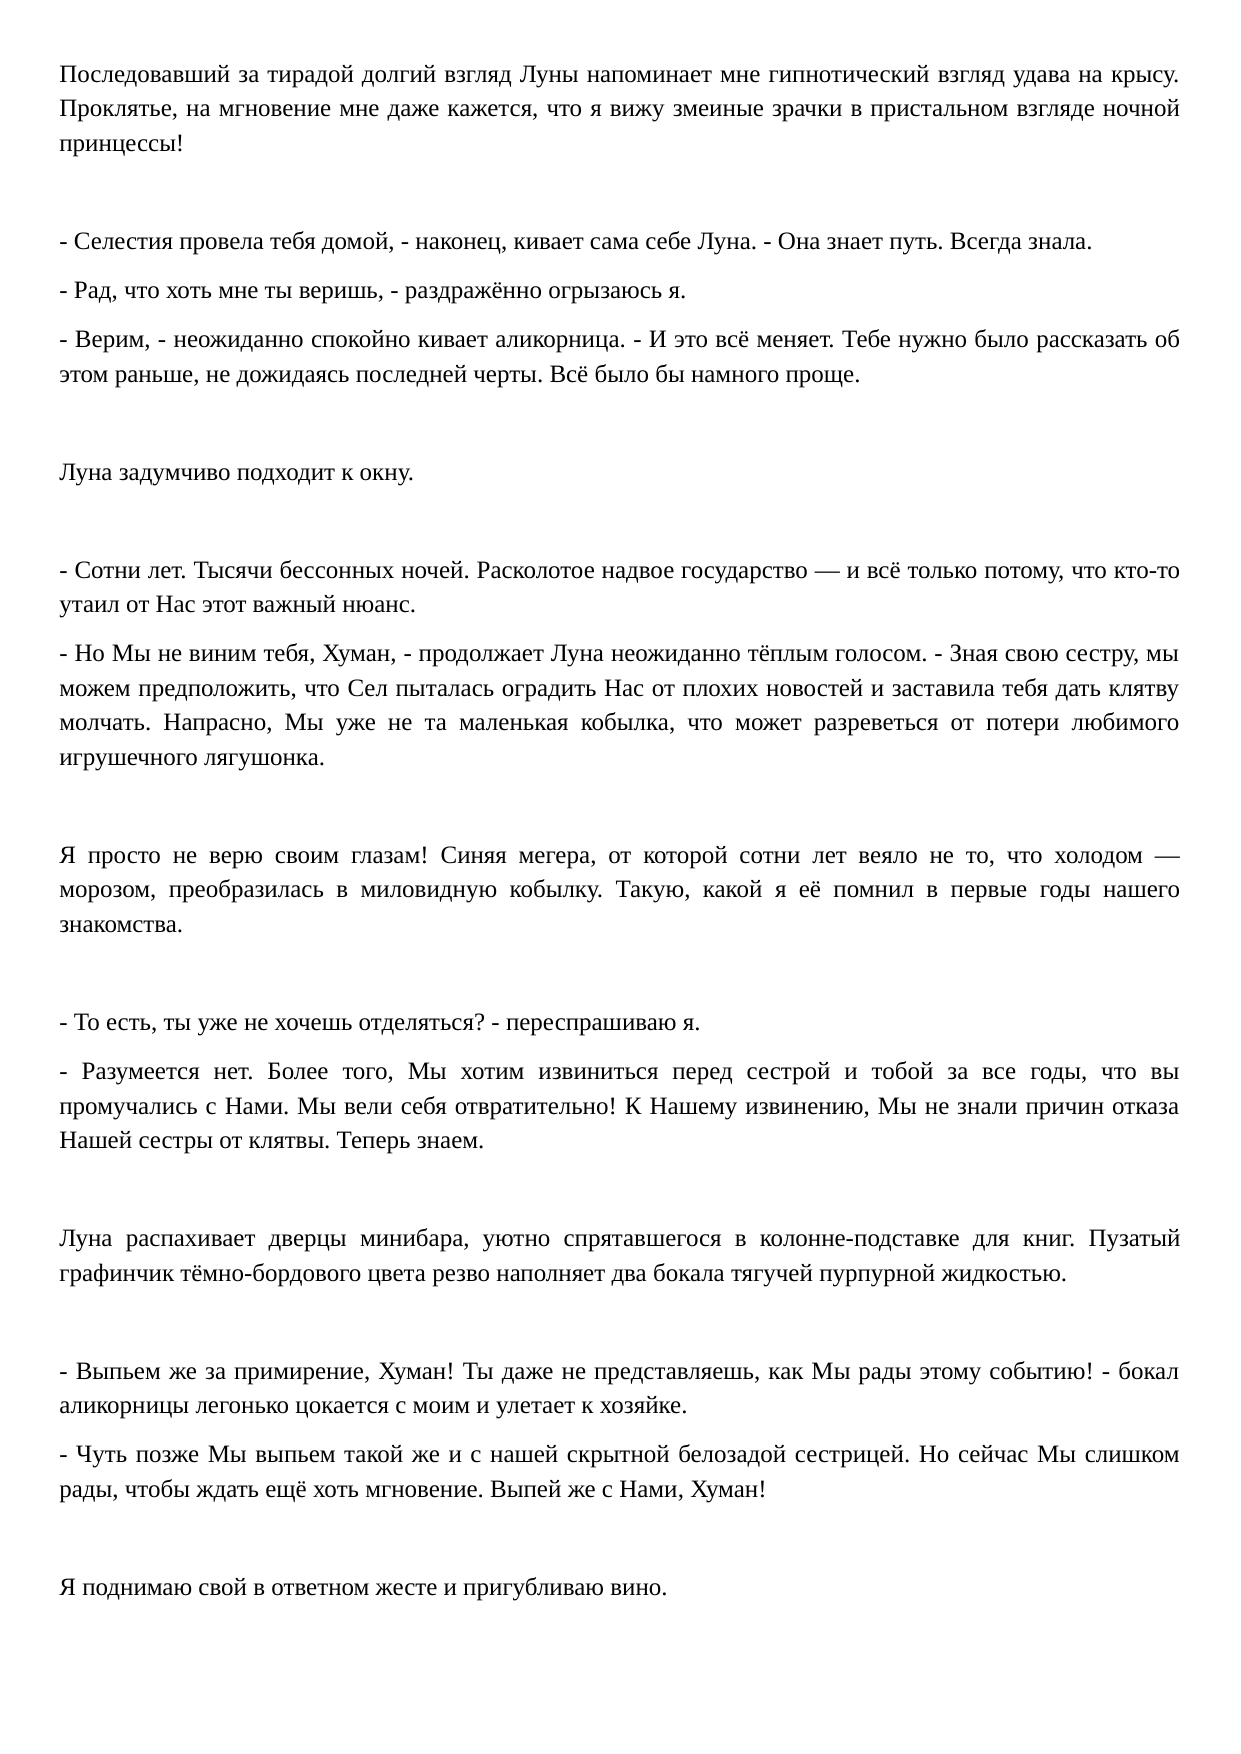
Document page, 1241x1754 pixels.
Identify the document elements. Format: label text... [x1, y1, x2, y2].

text - Чуть позже Мы выпьем такой же и с нашей скрытной белозадой сестрицей. Но сейчас Мы слишком рады, чтобы ждать ещё хоть мгновение. Выпей же с Нами, Хуман! [59, 1439, 1181, 1503]
text Луна распахивает дверцы минибара, уютно спрятавшегося в колонне-подставке для книг. Пузатый графинчик тёмно-бордового цвета резво наполняет два бокала тягучей пурпурной жидкостью. [59, 1223, 1181, 1287]
text Последовавший за тирадой долгий взгляд Луны напоминает мне гипнотический взгляд удава на крысу. Проклятье, на мгновение мне даже кажется, что я вижу змеиные зрачки в пристальном взгляде ночной принцессы! [59, 59, 1181, 157]
text - Селестия провела тебя домой, - наконец, кивает сама себе Луна. - Она знает путь. Всегда знала. [59, 226, 1181, 255]
text - Сотни лет. Тысячи бессонных ночей. Расколотое надвое государство — и всё только потому, что кто-то утаил от Нас этот важный нюанс. [59, 555, 1181, 618]
text Я просто не верю своим глазам! Синяя мегера, от которой сотни лет веяло не то, что холодом — морозом, преобразилась в миловидную кобылку. Такую, какой я её помнил в первые годы нашего знакомства. [59, 840, 1181, 938]
text - Рад, что хоть мне ты веришь, - раздражённо огрызаюсь я. [59, 275, 1181, 304]
text - Но Мы не виним тебя, Хуман, - продолжает Луна неожиданно тёплым голосом. - Зная свою сестру, мы можем предположить, что Сел пыталась оградить Нас от плохих новостей и заставила тебя дать клятву молчать. Напрасно, Мы уже не та маленькая кобылка, что может разреветься от потери любимого игрушечного лягушонка. [59, 638, 1181, 771]
text - То есть, ты уже не хочешь отделяться? - переспрашиваю я. [59, 1007, 1181, 1036]
text - Разумеется нет. Более того, Мы хотим извиниться перед сестрой и тобой за все годы, что вы промучались с Нами. Мы вели себя отвратительно! К Нашему извинению, Мы не знали причин отказа Нашей сестры от клятвы. Теперь знаем. [59, 1056, 1181, 1154]
text Я поднимаю свой в ответном жесте и пригубливаю вино. [59, 1572, 1181, 1601]
text - Верим, - неожиданно спокойно кивает аликорница. - И это всё меняет. Тебе нужно было рассказать об этом раньше, не дожидаясь последней черты. Всё было бы намного проще. [59, 324, 1181, 387]
text - Выпьем же за примирение, Хуман! Ты даже не представляешь, как Мы рады этому событию! - бокал аликорницы легонько цокается с моим и улетает к хозяйке. [59, 1356, 1181, 1419]
text Луна задумчиво подходит к окну. [59, 457, 1181, 486]
